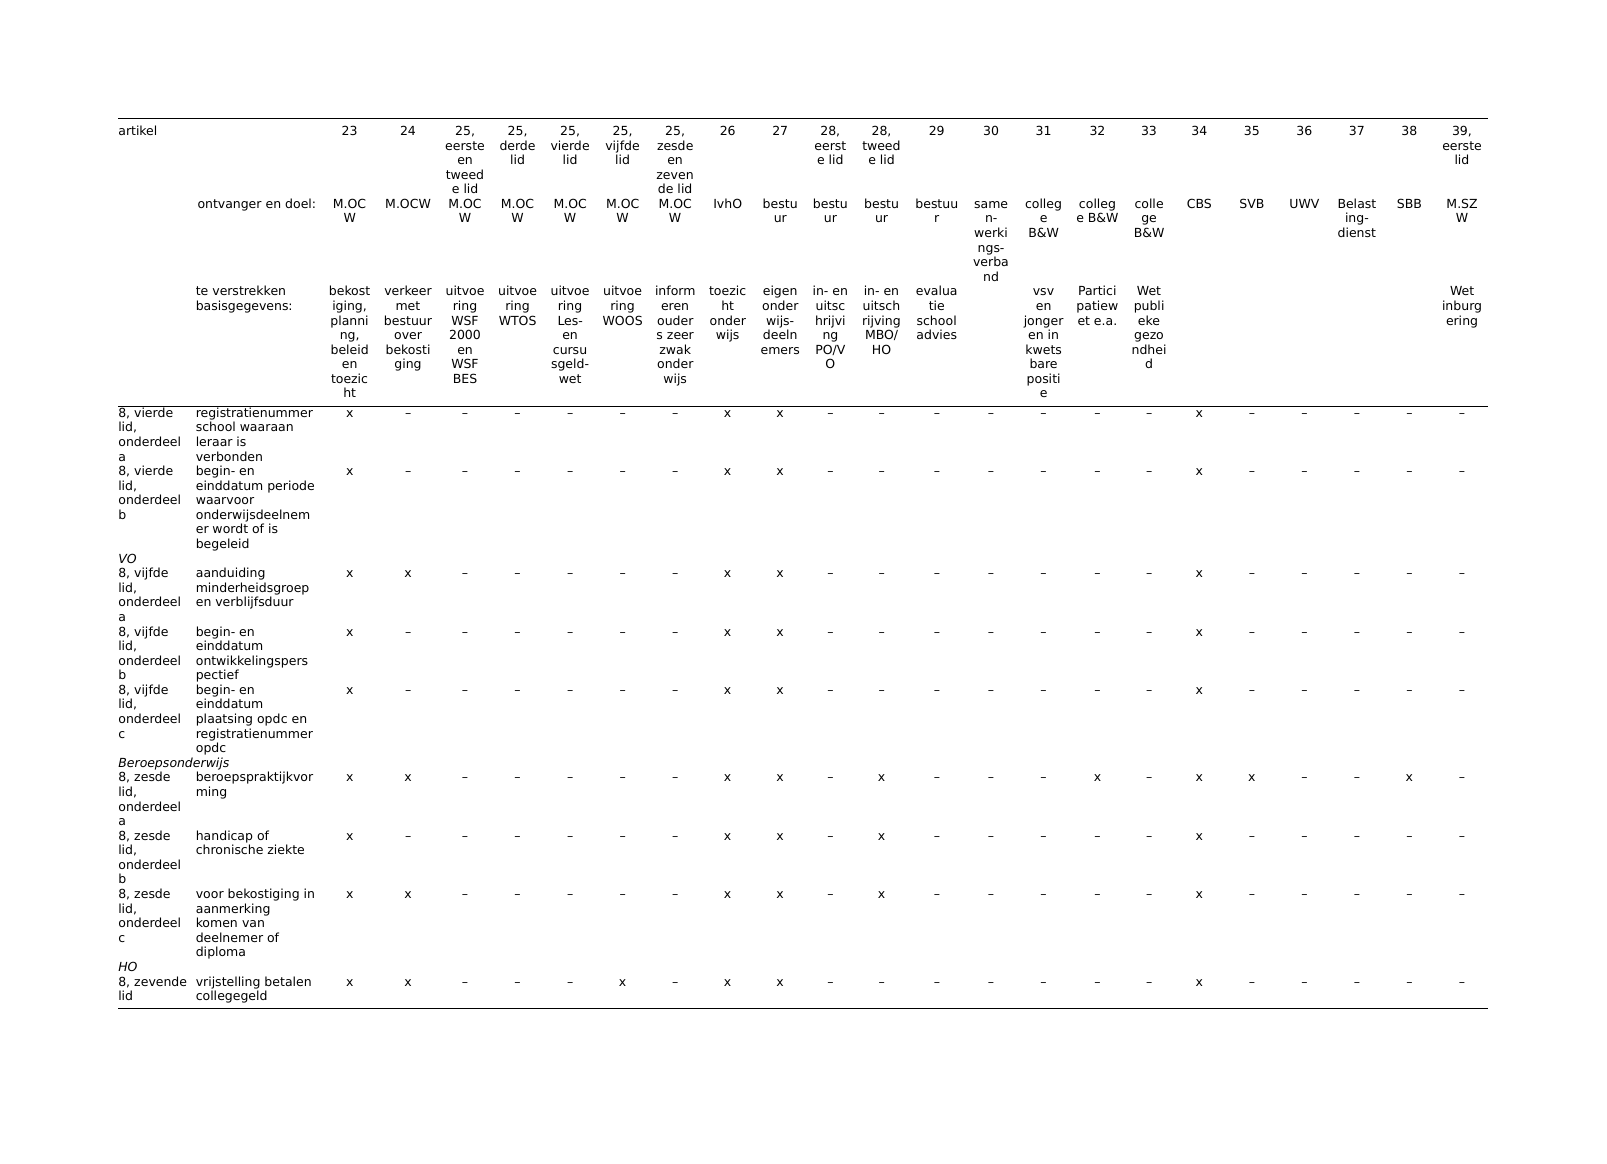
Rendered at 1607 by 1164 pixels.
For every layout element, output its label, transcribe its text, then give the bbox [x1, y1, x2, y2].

table_cell registratienummer school waaraan leraar is verbonden [190, 407, 322, 464]
table_cell – [806, 683, 854, 756]
table_cell – [1225, 974, 1278, 1008]
table_cell x [1173, 974, 1225, 1008]
table_cell [544, 756, 596, 770]
table_cell – [1435, 566, 1488, 624]
table_cell – [806, 770, 854, 828]
table_cell – [965, 683, 1017, 756]
table_cell voor bekostiging in aanmerking komen van deelnemer of diploma [190, 887, 322, 960]
table_cell IvhO [701, 197, 754, 284]
table_cell [118, 284, 189, 406]
table_cell – [544, 407, 596, 464]
table_header 33 [1125, 119, 1173, 197]
table_cell x [322, 464, 377, 551]
table_header 38 [1383, 119, 1435, 197]
table_cell – [965, 887, 1017, 960]
table_cell – [854, 624, 908, 683]
table_cell – [544, 770, 596, 828]
table_cell Wet publieke gezondheid [1125, 284, 1173, 406]
table_cell x [322, 566, 377, 624]
table_cell – [1017, 770, 1069, 828]
table_header 28, eerste lid [806, 119, 854, 197]
table_cell – [649, 407, 701, 464]
table_cell – [649, 464, 701, 551]
table_cell [1330, 284, 1383, 406]
table_cell – [1383, 407, 1435, 464]
table_cell – [544, 683, 596, 756]
table_cell samen-werkings-verband [965, 197, 1017, 284]
table_cell x [754, 566, 806, 624]
table_header 32 [1070, 119, 1125, 197]
table_cell – [1330, 407, 1383, 464]
table_cell [854, 756, 908, 770]
table_cell – [491, 683, 543, 756]
table_cell [491, 756, 543, 770]
table_cell VO [118, 551, 438, 566]
table_cell – [909, 464, 964, 551]
table_cell – [965, 464, 1017, 551]
table_cell – [439, 464, 491, 551]
table_cell – [806, 829, 854, 887]
table_cell x [377, 887, 438, 960]
table_cell – [1435, 624, 1488, 683]
table_cell [1017, 756, 1069, 770]
table_cell [1330, 756, 1383, 770]
table_cell Belasting-dienst [1330, 197, 1383, 284]
table_cell x [1173, 683, 1225, 756]
table_cell x [322, 624, 377, 683]
table_cell CBS [1173, 197, 1225, 284]
table_cell in- en uitschrijving MBO/HO [854, 284, 908, 406]
table_cell x [701, 464, 754, 551]
table_cell – [491, 566, 543, 624]
table_cell x [701, 887, 754, 960]
table_cell [806, 960, 854, 974]
table_cell – [596, 887, 649, 960]
table_cell [1173, 960, 1225, 974]
table_cell – [806, 624, 854, 683]
table_cell [1278, 284, 1330, 406]
table_cell – [854, 683, 908, 756]
table_cell [1383, 756, 1435, 770]
table_cell uitvoering WOOS [596, 284, 649, 406]
table_header 37 [1330, 119, 1383, 197]
table_cell vsv en jongeren in kwetsbare positie [1017, 284, 1069, 406]
table_cell – [1017, 624, 1069, 683]
table_cell – [1017, 974, 1069, 1008]
table_cell [491, 960, 543, 974]
table_cell – [377, 624, 438, 683]
table_cell – [1070, 624, 1125, 683]
table_cell [439, 551, 491, 566]
table_cell – [649, 829, 701, 887]
table_cell [909, 551, 964, 566]
table_cell x [754, 829, 806, 887]
table_cell [854, 960, 908, 974]
table_cell – [544, 829, 596, 887]
table_cell – [965, 829, 1017, 887]
table_cell 8, vijfde lid, onderdeel c [118, 683, 189, 756]
table_cell begin- en einddatum ontwikkelingsperspectief [190, 624, 322, 683]
table_cell x [754, 464, 806, 551]
table_cell x [754, 887, 806, 960]
table_cell x [322, 407, 377, 464]
table_cell – [439, 974, 491, 1008]
table_cell x [322, 829, 377, 887]
table_cell – [806, 566, 854, 624]
table_cell – [439, 566, 491, 624]
table_cell [1070, 756, 1125, 770]
table_cell – [806, 407, 854, 464]
table_cell [1017, 960, 1069, 974]
table_cell x [596, 974, 649, 1008]
table_cell x [754, 974, 806, 1008]
table_cell – [909, 566, 964, 624]
table_cell SVB [1225, 197, 1278, 284]
table_cell M.SZW [1435, 197, 1488, 284]
table_cell M.OCW [649, 197, 701, 284]
table_cell – [439, 683, 491, 756]
table_cell [1225, 756, 1278, 770]
table_cell M.OCW [377, 197, 438, 284]
table_cell – [1125, 407, 1173, 464]
table_cell – [1017, 683, 1069, 756]
table_cell – [1017, 829, 1069, 887]
table_cell – [1383, 683, 1435, 756]
table_cell – [1330, 464, 1383, 551]
table_cell – [596, 624, 649, 683]
table_cell – [1070, 974, 1125, 1008]
table_cell verkeer met bestuur over bekostiging [377, 284, 438, 406]
table_cell – [649, 683, 701, 756]
table_cell [491, 551, 543, 566]
table_cell x [377, 974, 438, 1008]
table_cell – [1383, 566, 1435, 624]
table_cell – [544, 887, 596, 960]
table_cell x [1173, 566, 1225, 624]
table_cell – [544, 974, 596, 1008]
table_cell – [596, 770, 649, 828]
table_cell [1125, 551, 1173, 566]
table_cell [1435, 756, 1488, 770]
table_cell – [1278, 829, 1330, 887]
table_cell – [491, 974, 543, 1008]
table_cell HO [118, 960, 438, 974]
table_cell – [1278, 464, 1330, 551]
table_cell bestuur [754, 197, 806, 284]
table_cell – [1125, 464, 1173, 551]
table_cell – [1225, 464, 1278, 551]
table_cell – [1383, 624, 1435, 683]
table_cell [439, 960, 491, 974]
table_cell – [491, 770, 543, 828]
table_cell – [1225, 683, 1278, 756]
table_header 25, vijfde lid [596, 119, 649, 197]
table_cell 8, zesde lid, onderdeel b [118, 829, 189, 887]
table_cell M.OCW [596, 197, 649, 284]
table_cell vrijstelling betalen collegegeld [190, 974, 322, 1008]
table_cell college B&W [1017, 197, 1069, 284]
table_cell aanduiding minderheidsgroep en verblijfsduur [190, 566, 322, 624]
table_cell [1225, 551, 1278, 566]
table_cell – [1278, 407, 1330, 464]
table_cell 8, zesde lid, onderdeel a [118, 770, 189, 828]
table_header 35 [1225, 119, 1278, 197]
table_cell bestuur [806, 197, 854, 284]
table_cell – [491, 887, 543, 960]
table_cell M.OCW [544, 197, 596, 284]
table_cell – [909, 974, 964, 1008]
table_cell [1017, 551, 1069, 566]
table_cell x [1225, 770, 1278, 828]
table_cell x [854, 887, 908, 960]
table_cell [1225, 284, 1278, 406]
table_cell x [1173, 407, 1225, 464]
table_cell – [491, 464, 543, 551]
table_header 39, eerste lid [1435, 119, 1488, 197]
table_cell Wet inburgering [1435, 284, 1488, 406]
table_cell x [1173, 887, 1225, 960]
table_header 25, eerste en tweede lid [439, 119, 491, 197]
table_cell x [1173, 624, 1225, 683]
table_cell uitvoering WSF 2000 en WSF BES [439, 284, 491, 406]
table_cell – [1435, 887, 1488, 960]
table_cell – [1125, 770, 1173, 828]
table_cell x [322, 887, 377, 960]
table_cell informeren ouders zeer zwak onderwijs [649, 284, 701, 406]
table_cell – [544, 624, 596, 683]
table_cell te verstrekken basisgegevens: [190, 284, 322, 406]
table_cell – [1017, 464, 1069, 551]
table_cell – [1330, 683, 1383, 756]
table_cell – [1017, 887, 1069, 960]
table_cell [649, 756, 701, 770]
table_cell [854, 551, 908, 566]
table_cell 8, zevende lid [118, 974, 189, 1008]
table_cell x [701, 974, 754, 1008]
table_cell – [1017, 407, 1069, 464]
table_cell – [596, 464, 649, 551]
table_cell – [1383, 974, 1435, 1008]
table_cell x [701, 407, 754, 464]
table_cell eigen onderwijs-deelnemers [754, 284, 806, 406]
table_cell Participatiewet e.a. [1070, 284, 1125, 406]
table_cell x [701, 566, 754, 624]
table_cell – [649, 887, 701, 960]
table_cell – [965, 974, 1017, 1008]
table_cell – [439, 829, 491, 887]
table_cell [1070, 551, 1125, 566]
table_cell – [439, 624, 491, 683]
table_cell – [1225, 887, 1278, 960]
table_cell – [377, 464, 438, 551]
table_cell uitvoering WTOS [491, 284, 543, 406]
table_cell – [439, 770, 491, 828]
table_cell bestuur [909, 197, 964, 284]
table_cell – [1435, 829, 1488, 887]
table_cell – [909, 683, 964, 756]
table_cell toezicht onderwijs [701, 284, 754, 406]
table_cell [965, 551, 1017, 566]
table_cell [649, 960, 701, 974]
table_cell – [1278, 624, 1330, 683]
table_cell – [854, 407, 908, 464]
table_cell – [1330, 887, 1383, 960]
table_cell [965, 960, 1017, 974]
table_cell [1173, 284, 1225, 406]
table_cell – [1070, 464, 1125, 551]
table_cell x [322, 974, 377, 1008]
table_cell x [1173, 464, 1225, 551]
table_cell 8, vierde lid, onderdeel a [118, 407, 189, 464]
table_cell [1278, 756, 1330, 770]
table_cell – [1435, 407, 1488, 464]
table_cell x [701, 624, 754, 683]
table_cell x [754, 770, 806, 828]
table_cell [1278, 551, 1330, 566]
table_cell [1125, 960, 1173, 974]
table_cell [806, 756, 854, 770]
table_cell x [754, 683, 806, 756]
table_cell [1330, 551, 1383, 566]
table_cell – [1225, 829, 1278, 887]
table_cell x [377, 770, 438, 828]
table_cell [1383, 284, 1435, 406]
table_cell – [1070, 683, 1125, 756]
table_cell – [649, 770, 701, 828]
table_cell x [754, 624, 806, 683]
table_cell [649, 551, 701, 566]
table_cell [754, 756, 806, 770]
table_cell – [491, 624, 543, 683]
table_cell – [1330, 566, 1383, 624]
table_cell [1383, 551, 1435, 566]
table_cell – [1278, 566, 1330, 624]
table_header 24 [377, 119, 438, 197]
table_cell – [1435, 974, 1488, 1008]
table_cell [701, 551, 754, 566]
table_cell – [1330, 829, 1383, 887]
table_cell x [322, 683, 377, 756]
table_cell – [377, 683, 438, 756]
table_header 23 [322, 119, 377, 197]
table_header 36 [1278, 119, 1330, 197]
table_cell begin- en einddatum plaatsing opdc en registratienummer opdc [190, 683, 322, 756]
table_cell – [1070, 829, 1125, 887]
table_cell UWV [1278, 197, 1330, 284]
table_cell x [1383, 770, 1435, 828]
table_header 25, zesde en zevende lid [649, 119, 701, 197]
table_cell – [649, 624, 701, 683]
table_cell x [854, 829, 908, 887]
table_cell – [439, 407, 491, 464]
table_cell – [1435, 464, 1488, 551]
table_cell – [965, 770, 1017, 828]
table_cell uitvoering Les- en cursusgeld-wet [544, 284, 596, 406]
table_cell – [1125, 683, 1173, 756]
table_header 31 [1017, 119, 1069, 197]
table_cell – [806, 974, 854, 1008]
table_cell x [1070, 770, 1125, 828]
table_cell – [854, 566, 908, 624]
table_cell [1125, 756, 1173, 770]
table_cell 8, vijfde lid, onderdeel b [118, 624, 189, 683]
table_header 34 [1173, 119, 1225, 197]
table_cell [1435, 960, 1488, 974]
table_cell – [1383, 829, 1435, 887]
table_cell college B&W [1125, 197, 1173, 284]
table_cell 8, vijfde lid, onderdeel a [118, 566, 189, 624]
table_cell [118, 197, 189, 284]
table_cell – [909, 887, 964, 960]
table_cell x [854, 770, 908, 828]
table_cell 8, vierde lid, onderdeel b [118, 464, 189, 551]
table_cell – [1070, 566, 1125, 624]
table_cell – [1125, 974, 1173, 1008]
table_cell – [649, 566, 701, 624]
table_cell in- en uitschrijving PO/VO [806, 284, 854, 406]
table_cell – [806, 887, 854, 960]
table_cell [965, 284, 1017, 406]
table_cell x [701, 829, 754, 887]
table_cell – [1017, 566, 1069, 624]
table_header artikel [118, 119, 189, 197]
table_header 28, tweede lid [854, 119, 908, 197]
table_cell [1070, 960, 1125, 974]
table_cell [965, 756, 1017, 770]
table_cell – [1225, 407, 1278, 464]
table_cell x [701, 683, 754, 756]
table_cell [806, 551, 854, 566]
table_cell [596, 960, 649, 974]
table_cell – [1383, 887, 1435, 960]
table_cell – [1435, 770, 1488, 828]
table_cell – [1125, 887, 1173, 960]
table_cell – [909, 770, 964, 828]
table_cell – [1278, 974, 1330, 1008]
table_cell [544, 551, 596, 566]
table_header 25, vierde lid [544, 119, 596, 197]
table_cell [1173, 551, 1225, 566]
table_cell SBB [1383, 197, 1435, 284]
table_cell [754, 551, 806, 566]
table_header 30 [965, 119, 1017, 197]
table_cell x [377, 566, 438, 624]
table_cell – [909, 829, 964, 887]
table_cell – [596, 566, 649, 624]
table_cell college B&W [1070, 197, 1125, 284]
table_cell – [649, 974, 701, 1008]
table_cell [596, 756, 649, 770]
table_cell – [1070, 887, 1125, 960]
table_header [190, 119, 322, 197]
table_cell handicap of chronische ziekte [190, 829, 322, 887]
table_header 27 [754, 119, 806, 197]
table_cell [909, 756, 964, 770]
table_cell [1330, 960, 1383, 974]
table_cell evaluatie schooladvies [909, 284, 964, 406]
table_cell bestuur [854, 197, 908, 284]
table_cell – [1125, 829, 1173, 887]
table_cell M.OCW [491, 197, 543, 284]
table_cell [596, 551, 649, 566]
table_cell x [322, 770, 377, 828]
table_cell – [1435, 683, 1488, 756]
table_cell – [491, 829, 543, 887]
table_cell – [1330, 624, 1383, 683]
table_cell – [1225, 624, 1278, 683]
table_cell – [544, 566, 596, 624]
table_cell Beroepsonderwijs [118, 756, 491, 770]
table_cell beroepspraktijkvorming [190, 770, 322, 828]
table_cell x [1173, 829, 1225, 887]
table_cell [1278, 960, 1330, 974]
table_cell – [1330, 974, 1383, 1008]
table_cell – [1278, 887, 1330, 960]
table_header 25, derde lid [491, 119, 543, 197]
table_cell – [1125, 624, 1173, 683]
table_cell [754, 960, 806, 974]
table_cell bekostiging, planning, beleid en toezicht [322, 284, 377, 406]
table_cell – [1225, 566, 1278, 624]
table_cell – [1330, 770, 1383, 828]
table_cell – [1383, 464, 1435, 551]
table_cell [1435, 551, 1488, 566]
table_cell M.OCW [439, 197, 491, 284]
table_cell – [909, 624, 964, 683]
table_cell x [754, 407, 806, 464]
table_cell x [1173, 770, 1225, 828]
table_cell begin- en einddatum periode waarvoor onderwijsdeelnemer wordt of is begeleid [190, 464, 322, 551]
table_cell – [596, 683, 649, 756]
table_cell – [965, 624, 1017, 683]
table_cell – [965, 566, 1017, 624]
table_cell – [1278, 683, 1330, 756]
table_cell – [491, 407, 543, 464]
table_cell – [806, 464, 854, 551]
table_cell ontvanger en doel: [190, 197, 322, 284]
table_cell – [965, 407, 1017, 464]
table_cell – [544, 464, 596, 551]
table_cell – [596, 829, 649, 887]
table_cell 8, zesde lid, onderdeel c [118, 887, 189, 960]
table_cell – [377, 407, 438, 464]
table_cell [701, 960, 754, 974]
table_cell [1173, 756, 1225, 770]
table_cell [1383, 960, 1435, 974]
table_header 26 [701, 119, 754, 197]
table_cell – [439, 887, 491, 960]
table_cell – [854, 464, 908, 551]
table_cell – [1278, 770, 1330, 828]
table_cell – [596, 407, 649, 464]
table_cell – [854, 974, 908, 1008]
table_cell [701, 756, 754, 770]
table_cell [909, 960, 964, 974]
table_cell [544, 960, 596, 974]
table_cell – [377, 829, 438, 887]
table_header 29 [909, 119, 964, 197]
table_cell – [909, 407, 964, 464]
table_cell [1225, 960, 1278, 974]
table_cell – [1070, 407, 1125, 464]
table_cell M.OCW [322, 197, 377, 284]
table_cell – [1125, 566, 1173, 624]
table_cell x [701, 770, 754, 828]
